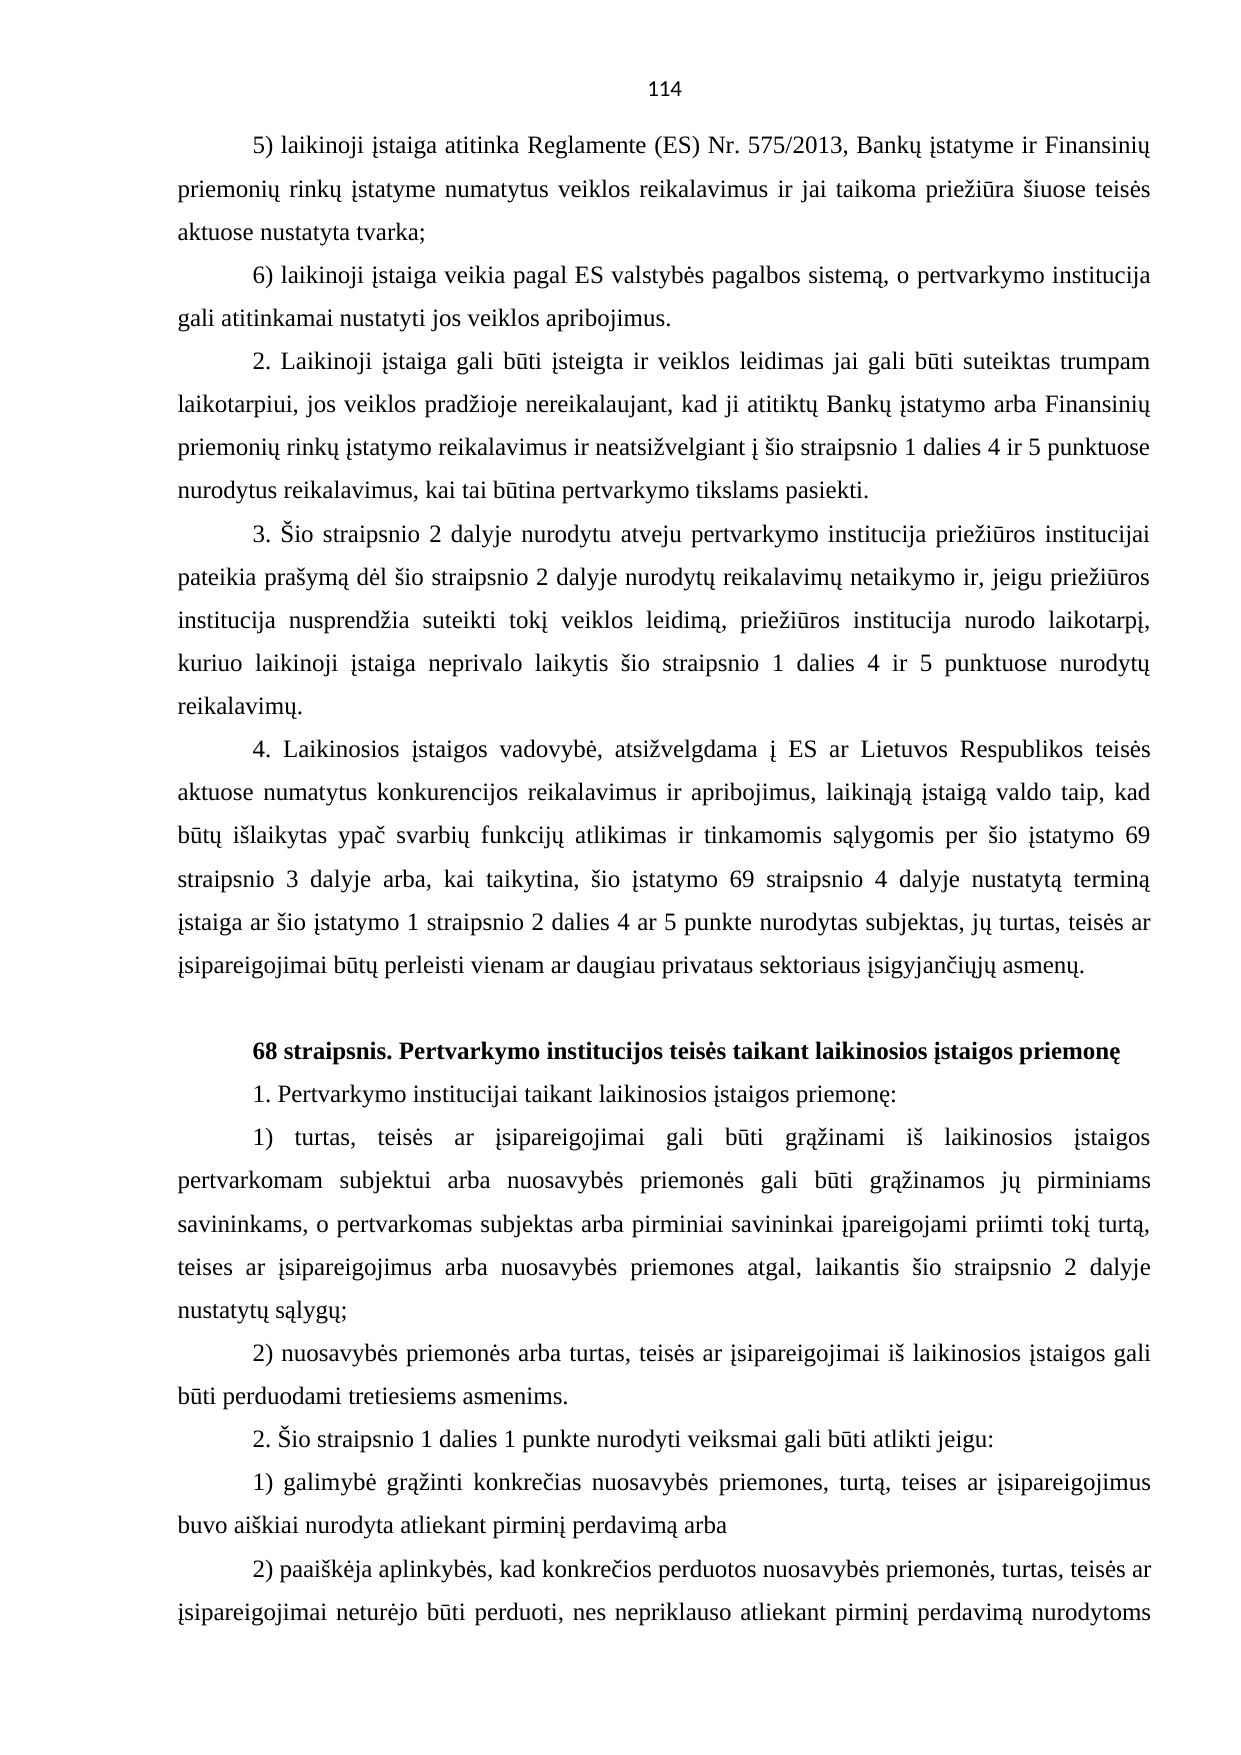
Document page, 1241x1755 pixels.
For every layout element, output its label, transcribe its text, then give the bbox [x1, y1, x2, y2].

text 68 straipsnis. Pertvarkymo institucijos teisės taikant laikinosios įstaigos priemonę [177, 1036, 1152, 1065]
text 2) nuosavybės priemonės arba turtas, teisės ar įsipareigojimai iš laikinosios įstaigos gali būti perduodami tretiesiems asmenims. [177, 1338, 1152, 1410]
text 2) paaiškėja aplinkybės, kad konkrečios perduotos nuosavybės priemonės, turtas, teisės ar įsipareigojimai neturėjo būti perduoti, nes nepriklauso atliekant pirminį perdavimą nurodytoms [177, 1554, 1152, 1626]
text 2. Laikinoji įstaiga gali būti įsteigta ir veiklos leidimas jai gali būti suteiktas trumpam laikotarpiui, jos veiklos pradžioje nereikalaujant, kad ji atitiktų Bankų įstatymo arba Finansinių priemonių rinkų įstatymo reikalavimus ir neatsižvelgiant į šio straipsnio 1 dalies 4 ir 5 punktuose nurodytus reikalavimus, kai tai būtina pertvarkymo tikslams pasiekti. [177, 346, 1152, 504]
text 1) galimybė grąžinti konkrečias nuosavybės priemones, turtą, teises ar įsipareigojimus buvo aiškiai nurodyta atliekant pirminį perdavimą arba [177, 1467, 1152, 1539]
text 4. Laikinosios įstaigos vadovybė, atsižvelgdama į ES ar Lietuvos Respublikos teisės aktuose numatytus konkurencijos reikalavimus ir apribojimus, laikinąją įstaigą valdo taip, kad būtų išlaikytas ypač svarbių funkcijų atlikimas ir tinkamomis sąlygomis per šio įstatymo 69 straipsnio 3 dalyje arba, kai taikytina, šio įstatymo 69 straipsnio 4 dalyje nustatytą terminą įstaiga ar šio įstatymo 1 straipsnio 2 dalies 4 ar 5 punkte nurodytas subjektas, jų turtas, teisės ar įsipareigojimai būtų perleisti vienam ar daugiau privataus sektoriaus įsigyjančiųjų asmenų. [177, 734, 1152, 979]
text 3. Šio straipsnio 2 dalyje nurodytu atveju pertvarkymo institucija priežiūros institucijai pateikia prašymą dėl šio straipsnio 2 dalyje nurodytų reikalavimų netaikymo ir, jeigu priežiūros institucija nusprendžia suteikti tokį veiklos leidimą, priežiūros institucija nurodo laikotarpį, kuriuo laikinoji įstaiga neprivalo laikytis šio straipsnio 1 dalies 4 ir 5 punktuose nurodytų reikalavimų. [177, 519, 1152, 720]
text 5) laikinoji įstaiga atitinka Reglamente (ES) Nr. 575/2013, Bankų įstatyme ir Finansinių priemonių rinkų įstatyme numatytus veiklos reikalavimus ir jai taikoma priežiūra šiuose teisės aktuose nustatyta tvarka; [177, 131, 1152, 246]
text 6) laikinoji įstaiga veikia pagal ES valstybės pagalbos sistemą, o pertvarkymo institucija gali atitinkamai nustatyti jos veiklos apribojimus. [177, 260, 1152, 332]
text 2. Šio straipsnio 1 dalies 1 punkte nurodyti veiksmai gali būti atlikti jeigu: [177, 1424, 1152, 1453]
text 1) turtas, teisės ar įsipareigojimai gali būti grąžinami iš laikinosios įstaigos pertvarkomam subjektui arba nuosavybės priemonės gali būti grąžinamos jų pirminiams savininkams, o pertvarkomas subjektas arba pirminiai savininkai įpareigojami priimti tokį turtą, teises ar įsipareigojimus arba nuosavybės priemones atgal, laikantis šio straipsnio 2 dalyje nustatytų sąlygų; [177, 1122, 1152, 1324]
text 1. Pertvarkymo institucijai taikant laikinosios įstaigos priemonę: [177, 1079, 1152, 1108]
